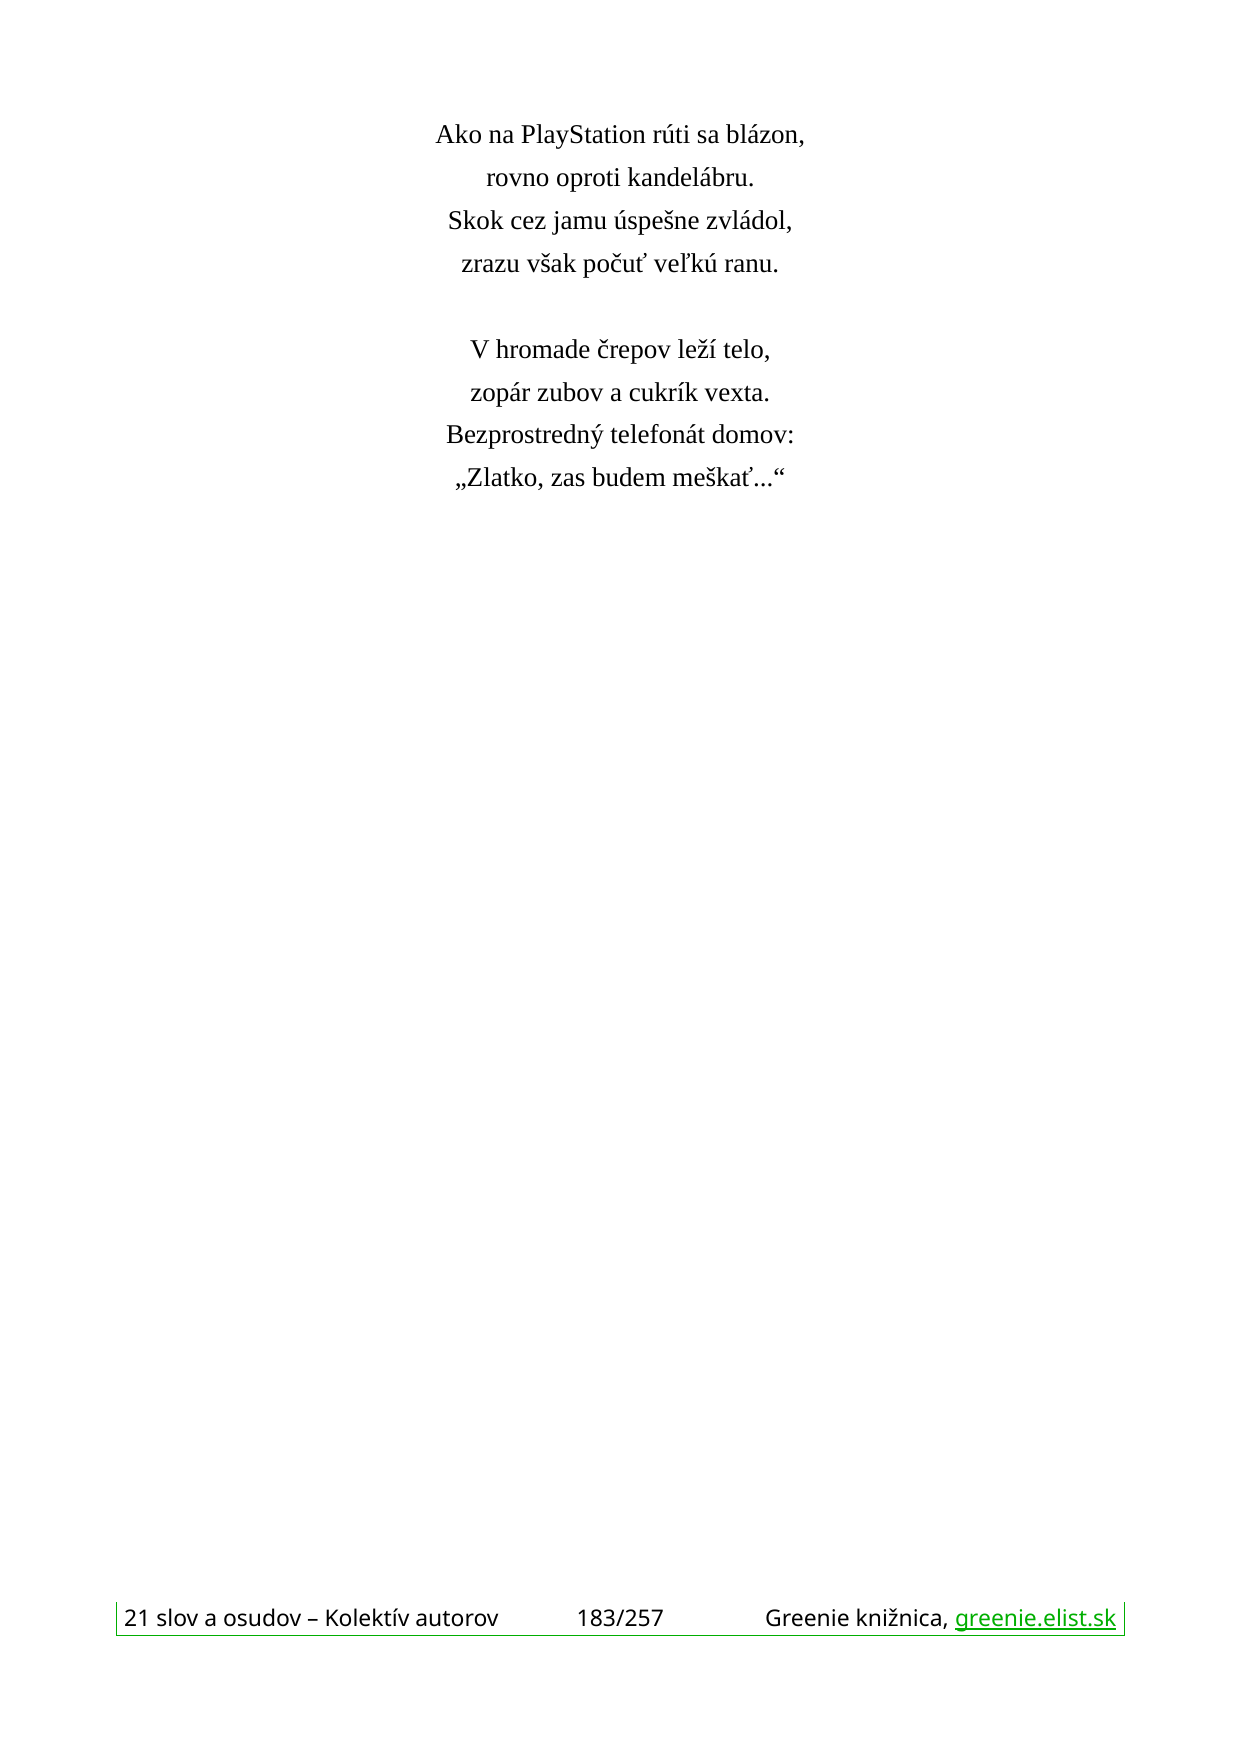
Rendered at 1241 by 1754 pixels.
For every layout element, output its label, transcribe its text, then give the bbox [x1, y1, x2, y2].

text Bezprostredný telefonát domov: [118, 418, 1122, 450]
text V hromade črepov leží telo, [118, 333, 1122, 364]
text Skok cez jamu úspešne zvládol, [118, 204, 1122, 235]
text zrazu však počuť veľkú ranu. [118, 247, 1122, 278]
text „Zlatko, zas budem meškať...“ [118, 461, 1122, 493]
text rovno oproti kandelábru. [118, 161, 1122, 192]
text Ako na PlayStation rúti sa blázon, [118, 118, 1122, 149]
text zopár zubov a cukrík vexta. [118, 376, 1122, 407]
